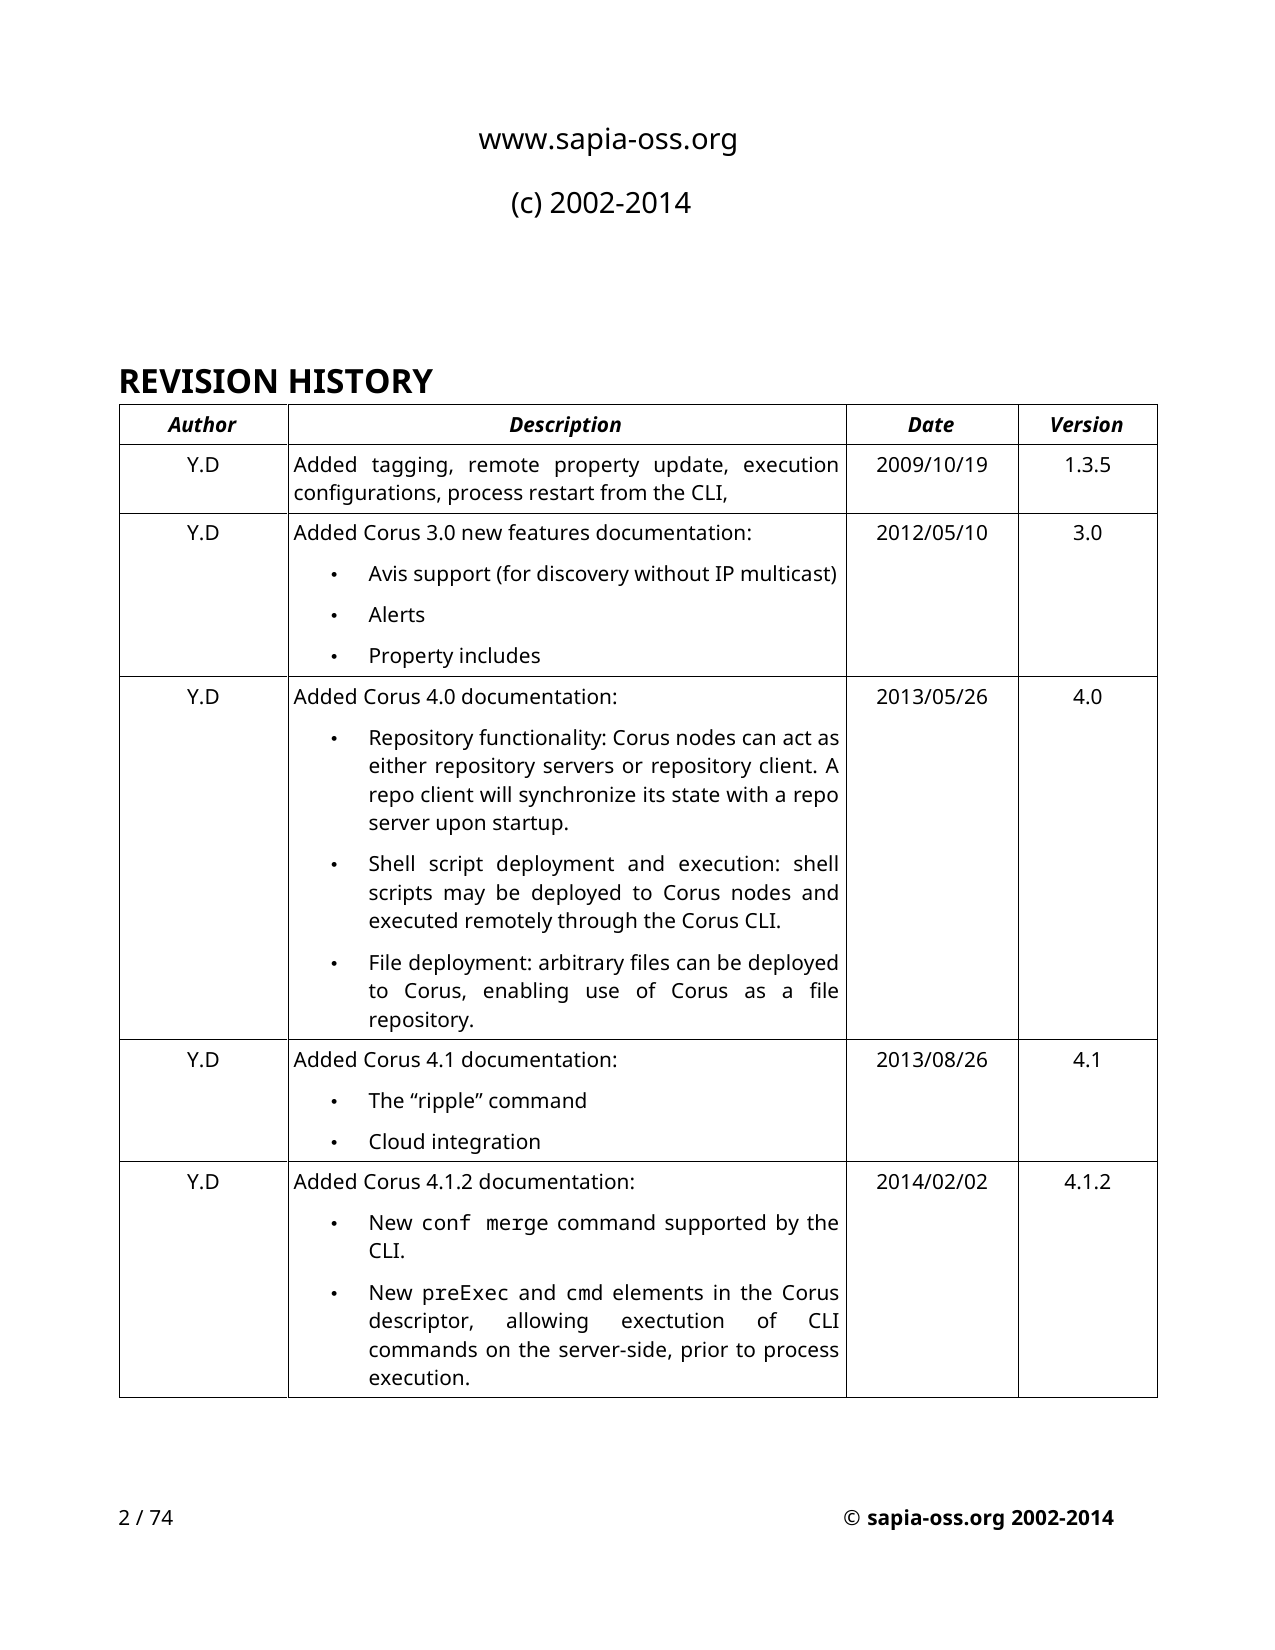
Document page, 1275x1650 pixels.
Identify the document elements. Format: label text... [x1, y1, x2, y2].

table_header Date [847, 405, 1018, 444]
subtitle www.sapia-oss.org [118, 118, 1039, 158]
table_cell 2013/05/26 [847, 677, 1018, 1039]
table_cell Added Corus 4.1.2 documentation: New conf merge command supported by the CLI. New preExec and cmd elements in the Corus descriptor, allowing exectution of CLI commands on the server-side, prior to process execution. [289, 1162, 846, 1397]
table_header Description [289, 405, 846, 444]
table_header Author [120, 405, 287, 444]
table_cell Y.D [120, 514, 287, 676]
table_cell 3.0 [1019, 514, 1157, 676]
table_header Version [1019, 405, 1157, 444]
table_cell 4.1.2 [1019, 1162, 1157, 1397]
table_cell Y.D [120, 445, 287, 513]
table_cell 2013/08/26 [847, 1040, 1018, 1161]
table_cell Y.D [120, 677, 287, 1039]
table_cell Added Corus 3.0 new features documentation: Avis support (for discovery without IP multicast) Alerts Property includes [289, 514, 846, 676]
table_cell 2009/10/19 [847, 445, 1018, 513]
table_cell 2012/05/10 [847, 514, 1018, 676]
table_cell 4.1 [1019, 1040, 1157, 1161]
table_cell Added Corus 4.0 documentation: Repository functionality: Corus nodes can act as either repository servers or repository client. A repo client will synchronize its state with a repo server upon startup. Shell script deployment and execution: shell scripts may be deployed to Corus nodes and executed remotely through the Corus CLI. File deployment: arbitrary files can be deployed to Corus, enabling use of Corus as a file repository. [289, 677, 846, 1039]
table_cell Added tagging, remote property update, execution configurations, process restart from the CLI, [289, 445, 846, 513]
table_cell Y.D [120, 1162, 287, 1397]
table_cell Y.D [120, 1040, 287, 1161]
subtitle (c) 2002-2014 [148, 183, 1039, 222]
table_cell 2014/02/02 [847, 1162, 1018, 1397]
table_cell Added Corus 4.1 documentation: The “ripple” command Cloud integration [289, 1040, 846, 1161]
table_cell 1.3.5 [1019, 445, 1157, 513]
text REVISION HISTORY [118, 358, 1157, 404]
table_cell 4.0 [1019, 677, 1157, 1039]
